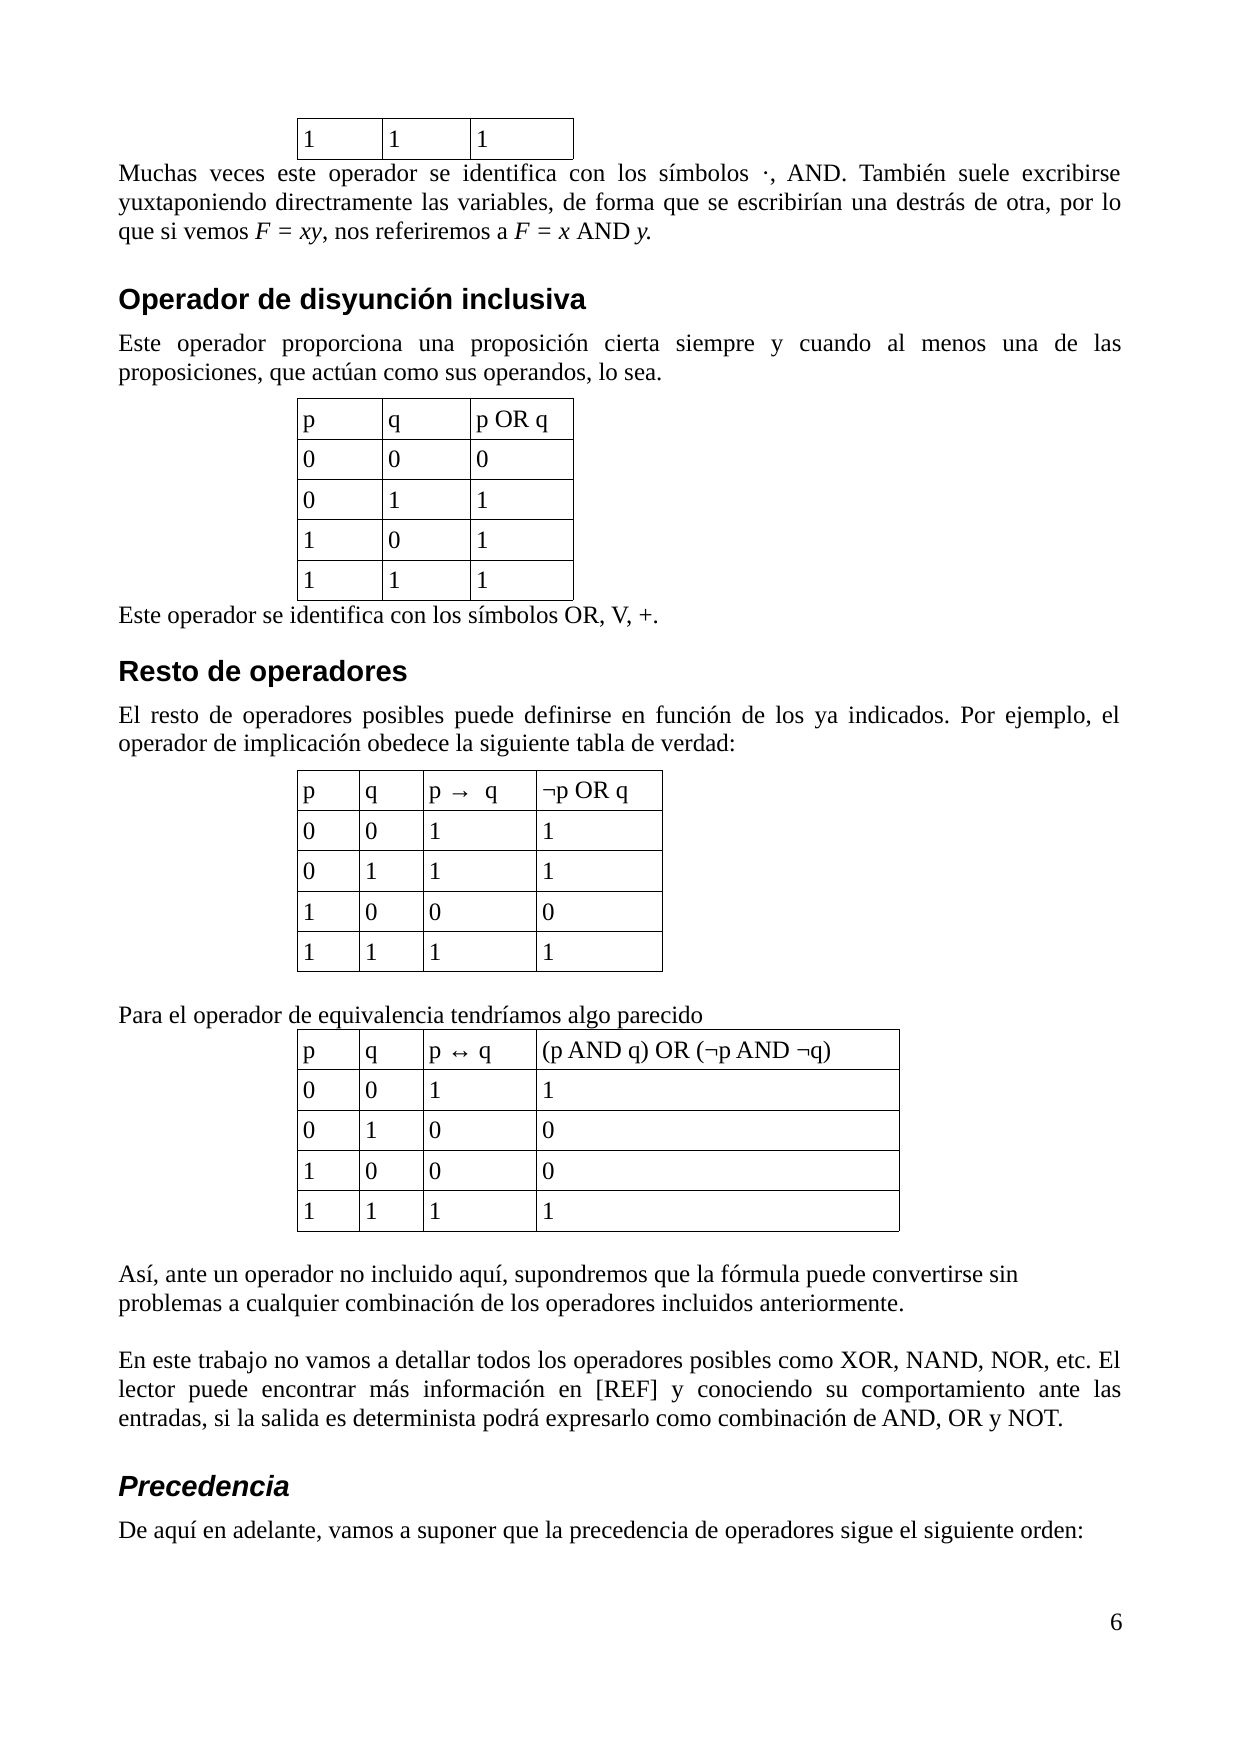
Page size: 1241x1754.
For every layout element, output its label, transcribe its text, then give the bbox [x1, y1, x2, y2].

table_cell 1 [537, 851, 662, 891]
subtitle Resto de operadores [118, 654, 1122, 687]
table_cell 0 [298, 1111, 359, 1150]
table_header p ↔ q [424, 1030, 536, 1069]
table_cell 1 [298, 520, 382, 559]
table_cell 1 [383, 480, 470, 519]
table_header q [360, 771, 423, 810]
table_cell 1 [471, 520, 573, 559]
table_cell 1 [298, 119, 382, 158]
table_cell 1 [537, 932, 662, 971]
table_cell 0 [298, 480, 382, 519]
subtitle Precedencia [118, 1469, 1122, 1503]
table_cell 0 [298, 440, 382, 479]
table_cell 0 [424, 1151, 536, 1190]
table_cell 1 [424, 1070, 536, 1109]
table_cell 0 [298, 851, 359, 891]
table_cell 0 [537, 1111, 899, 1150]
table_cell 0 [360, 811, 423, 850]
table_cell 1 [471, 561, 573, 600]
table_header p → q [424, 771, 536, 810]
table_cell 1 [471, 119, 573, 158]
text De aquí en adelante, vamos a suponer que la precedencia de operadores sigue el siguiente orden: [118, 1515, 1122, 1544]
table_cell 1 [537, 1070, 899, 1109]
text Así, ante un operador no incluido aquí, supondremos que la fórmula puede convertirse sin problemas a cualquier combinación de los operadores incluidos anteriormente. [118, 1259, 1122, 1317]
table_cell 0 [424, 1111, 536, 1150]
table_header q [360, 1030, 423, 1069]
table_cell 1 [383, 119, 470, 158]
table_cell 1 [360, 851, 423, 891]
table_cell 1 [383, 561, 470, 600]
text En este trabajo no vamos a detallar todos los operadores posibles como XOR, NAND, NOR, etc. El lector puede encontrar más información en [REF] y conociendo su comportamiento ante las entradas, si la salida es determinista podrá expresarlo como combinación de AND, OR y NOT. [118, 1346, 1122, 1432]
table_cell 1 [360, 932, 423, 971]
table_cell 0 [360, 892, 423, 931]
table_cell 0 [537, 892, 662, 931]
table_cell 1 [424, 1191, 536, 1231]
table_cell 1 [298, 1191, 359, 1231]
table_cell 1 [424, 811, 536, 850]
table_cell 1 [298, 1151, 359, 1190]
table_cell 1 [298, 561, 382, 600]
table_header p [298, 1030, 359, 1069]
table_cell 0 [383, 440, 470, 479]
table_header p [298, 771, 359, 810]
text Este operador proporciona una proposición cierta siempre y cuando al menos una de las proposiciones, que actúan como sus operandos, lo sea. [118, 328, 1122, 386]
text Este operador se identifica con los símbolos OR, V, +. [118, 600, 1122, 629]
table_cell 1 [360, 1191, 423, 1231]
table_header ¬p OR q [537, 771, 662, 810]
table_cell 1 [537, 1191, 899, 1231]
table_header q [383, 399, 470, 439]
table_cell 0 [424, 892, 536, 931]
table_cell 0 [298, 811, 359, 850]
text El resto de operadores posibles puede definirse en función de los ya indicados. Por ejemplo, el operador de implicación obedece la siguiente tabla de verdad: [118, 700, 1122, 757]
table_cell 1 [298, 892, 359, 931]
subtitle Operador de disyunción inclusiva [118, 282, 1122, 316]
table_cell 0 [383, 520, 470, 559]
table_cell 1 [424, 932, 536, 971]
table_cell 1 [537, 811, 662, 850]
table_cell 1 [360, 1111, 423, 1150]
table_cell 1 [424, 851, 536, 891]
table_header p OR q [471, 399, 573, 439]
table_cell 1 [471, 480, 573, 519]
text Para el operador de equivalencia tendríamos algo parecido [118, 1000, 1122, 1029]
table_cell 0 [360, 1070, 423, 1109]
table_cell 0 [360, 1151, 423, 1190]
table_cell 0 [537, 1151, 899, 1190]
table_header p [298, 399, 382, 439]
table_cell 0 [298, 1070, 359, 1109]
table_cell 0 [471, 440, 573, 479]
table_header (p AND q) OR (¬p AND ¬q) [537, 1030, 899, 1069]
table_cell 1 [298, 932, 359, 971]
text Muchas veces este operador se identifica con los símbolos ·, AND. También suele excribirse yuxtaponiendo directramente las variables, de forma que se escribirían una destrás de otra, por lo que si vemos F = xy, nos referiremos a F = x AND y. [118, 158, 1122, 245]
